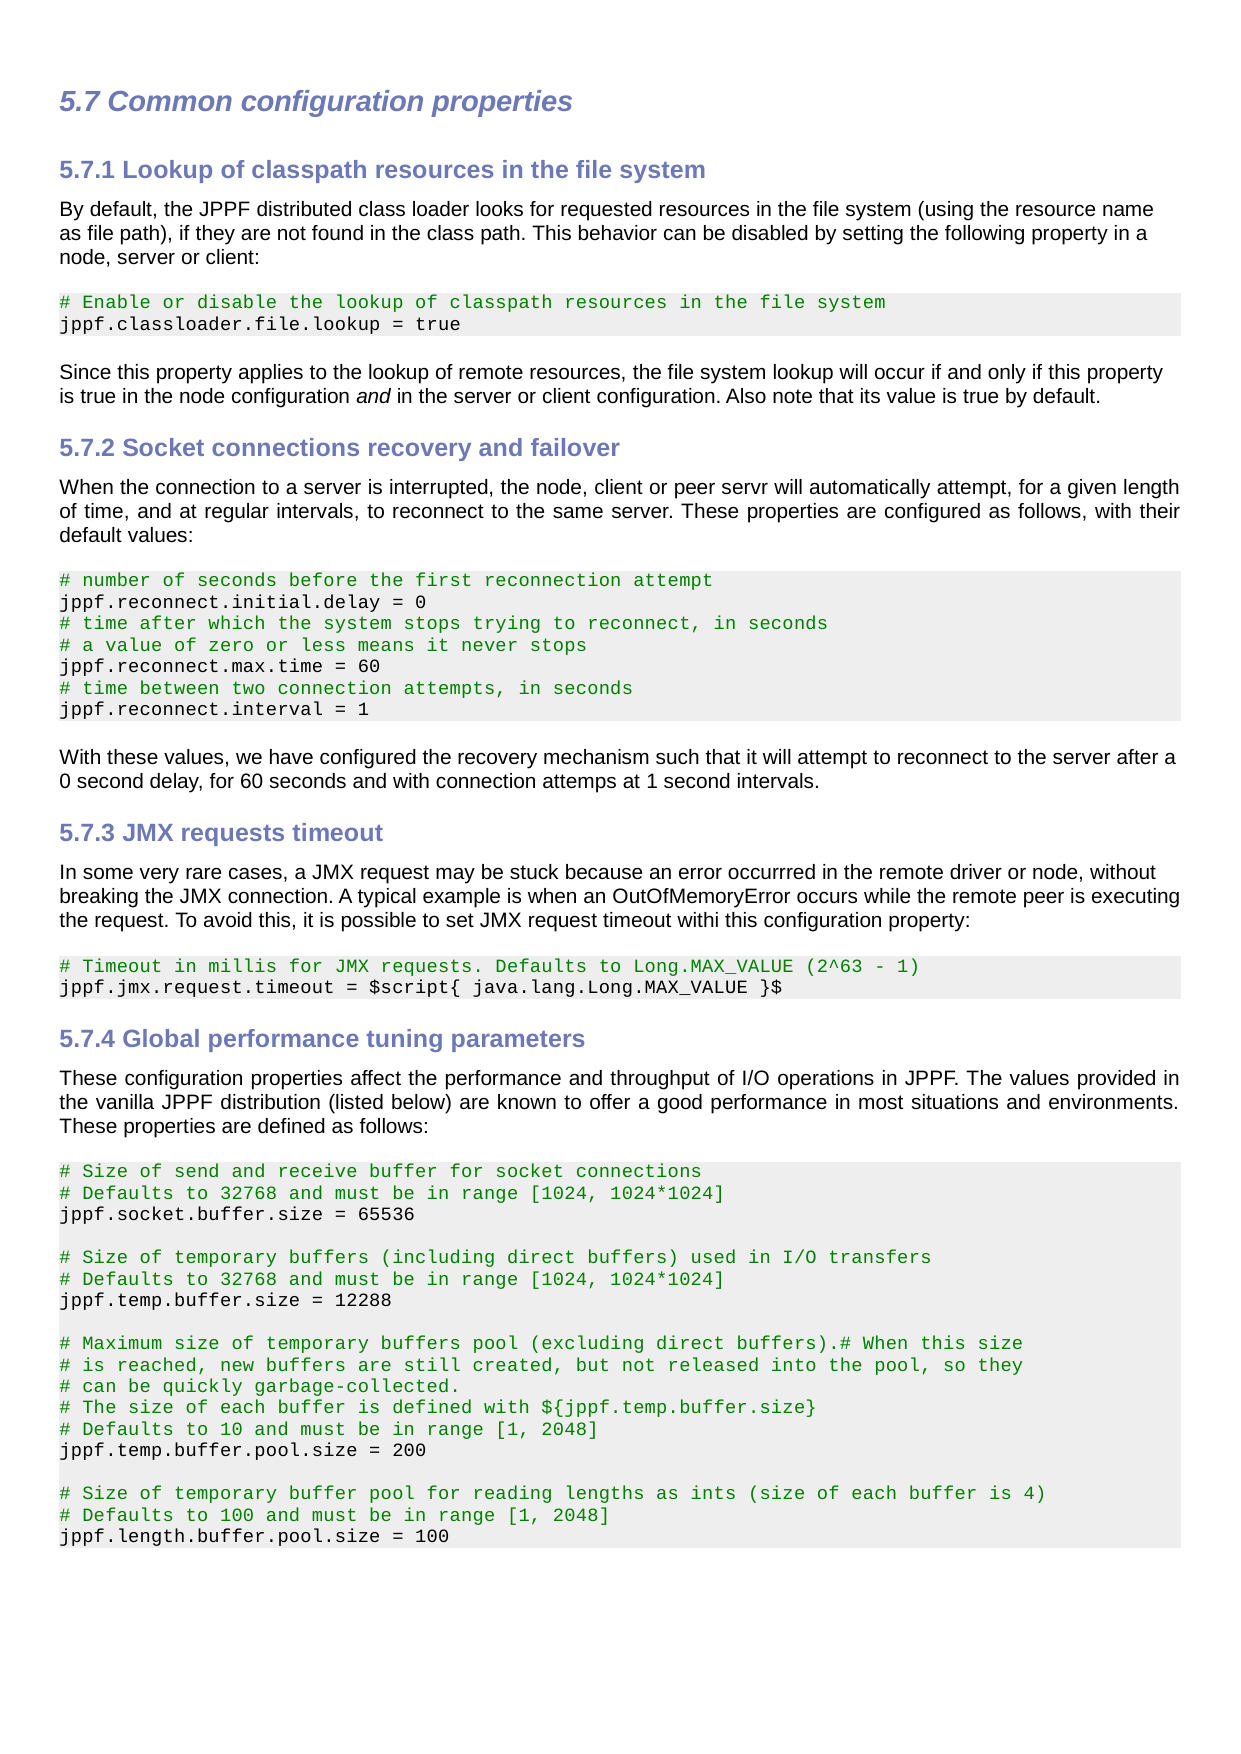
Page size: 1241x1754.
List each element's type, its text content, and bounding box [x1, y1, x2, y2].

text By default, the JPPF distributed class loader looks for requested resources in the file system (using the resource name as file path), if they are not found in the class path. This behavior can be disabled by setting the following property in a node, server or client: [59, 197, 1181, 269]
text jppf.socket.buffer.size = 65536 [59, 1205, 1181, 1226]
text # Enable or disable the lookup of classpath resources in the file system [59, 293, 1181, 314]
text When the connection to a server is interrupted, the node, client or peer servr will automatically attempt, for a given length of time, and at regular intervals, to reconnect to the same server. These properties are configured as follows, with their default values: [59, 474, 1181, 547]
text # Timeout in millis for JMX requests. Defaults to Long.MAX_VALUE (2^63 - 1) [59, 956, 1181, 977]
text # Defaults to 10 and must be in range [1, 2048] [59, 1419, 1181, 1441]
text These configuration properties affect the performance and throughput of I/O operations in JPPF. The values provided in the vanilla JPPF distribution (listed below) are known to offer a good performance in most situations and environments. These properties are defined as follows: [59, 1066, 1181, 1138]
text jppf.temp.buffer.pool.size = 200 [59, 1441, 1181, 1462]
text # Defaults to 32768 and must be in range [1024, 1024*1024] [59, 1269, 1181, 1291]
text # Size of temporary buffer pool for reading lengths as ints (size of each buffer is 4) [59, 1484, 1181, 1505]
text # Size of temporary buffers (including direct buffers) used in I/O transfers [59, 1248, 1181, 1269]
text jppf.classloader.file.lookup = true [59, 314, 1181, 336]
text With these values, we have configured the recovery mechanism such that it will attempt to reconnect to the server after a 0 second delay, for 60 seconds and with connection attemps at 1 second intervals. [59, 745, 1181, 793]
subtitle Socket connections recovery and failover [59, 433, 1181, 462]
text # Defaults to 100 and must be in range [1, 2048] [59, 1505, 1181, 1527]
text # Maximum size of temporary buffers pool (excluding direct buffers).# When this size [59, 1333, 1181, 1355]
text jppf.temp.buffer.size = 12288 [59, 1291, 1181, 1312]
text jppf.jmx.request.timeout = $script{ java.lang.Long.MAX_VALUE }$ [59, 977, 1181, 999]
subtitle Global performance tuning parameters [59, 1024, 1181, 1053]
text # can be quickly garbage-collected. [59, 1376, 1181, 1398]
text # Size of send and receive buffer for socket connections [59, 1162, 1181, 1183]
text # is reached, new buffers are still created, but not released into the pool, so they [59, 1355, 1181, 1376]
text # The size of each buffer is defined with ${jppf.temp.buffer.size} [59, 1398, 1181, 1419]
text jppf.length.buffer.pool.size = 100 [59, 1527, 1181, 1548]
text jppf.reconnect.max.time = 60 # time between two connection attempts, in seconds jppf.reconnect.interval = 1 [59, 657, 1181, 721]
text Since this property applies to the lookup of remote resources, the file system lookup will occur if and only if this property is true in the node configuration and in the server or client configuration. Also note that its value is true by default. [59, 360, 1181, 408]
text In some very rare cases, a JMX request may be stuck because an error occurrred in the remote driver or node, without breaking the JMX connection. A typical example is when an OutOfMemoryError occurs while the remote peer is executing the request. To avoid this, it is possible to set JMX request timeout withi this configuration property: [59, 860, 1181, 932]
subtitle Lookup of classpath resources in the file system [59, 155, 1181, 184]
subtitle JMX requests timeout [59, 818, 1181, 847]
text # number of seconds before the first reconnection attempt jppf.reconnect.initial.delay = 0 # time after which the system stops trying to reconnect, in seconds # a value of zero or less means it never stops [59, 571, 1181, 657]
text # Defaults to 32768 and must be in range [1024, 1024*1024] [59, 1183, 1181, 1205]
subtitle Common configuration properties [59, 84, 1181, 118]
